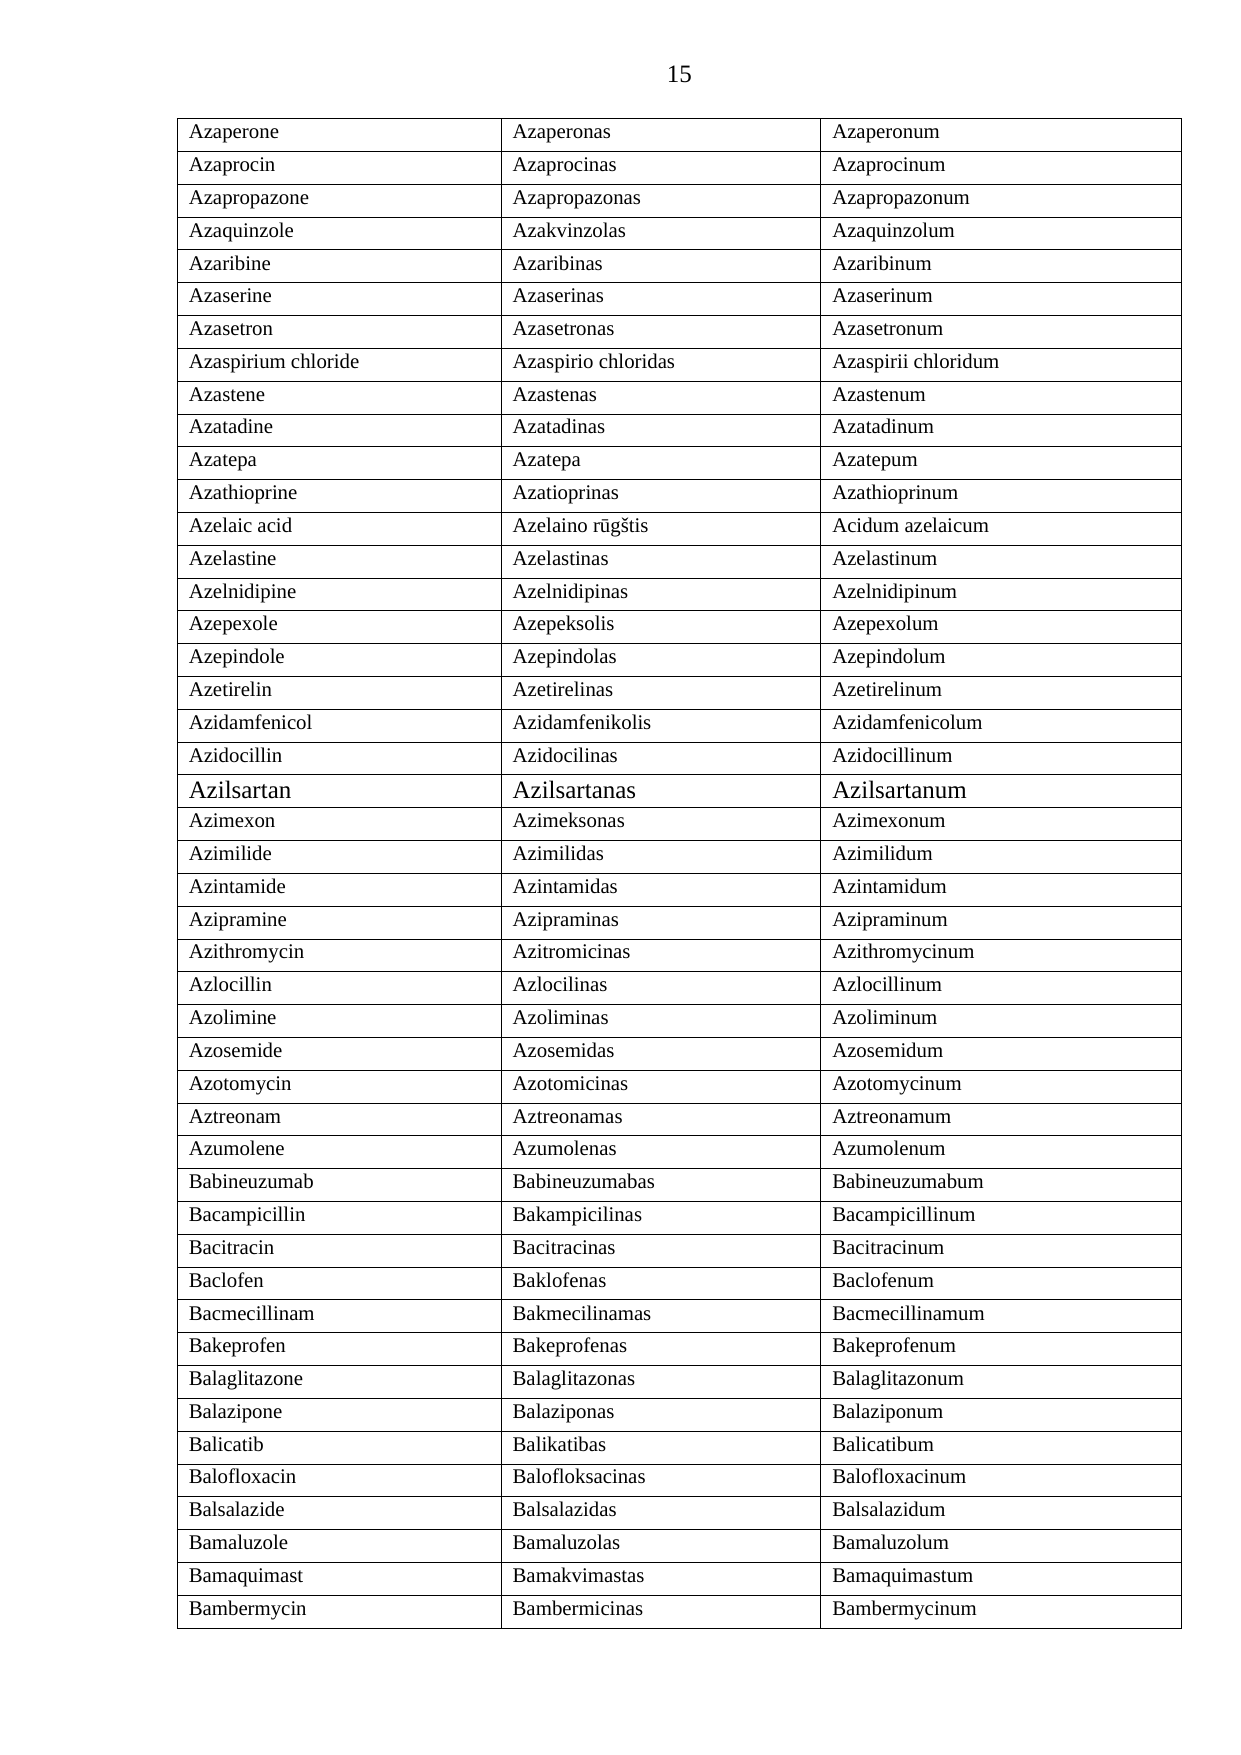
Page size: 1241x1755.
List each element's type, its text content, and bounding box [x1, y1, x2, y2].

table_cell Azithromycinum [821, 940, 1181, 971]
table_cell Azoliminas [502, 1005, 820, 1037]
table_cell Bakeprofenum [821, 1333, 1181, 1365]
table_cell Balicatibum [821, 1432, 1181, 1463]
table_cell Bacampicillinum [821, 1202, 1181, 1234]
table_cell Azotomycin [178, 1071, 501, 1102]
table_cell Azimexon [178, 808, 501, 840]
table_cell Azatioprinas [502, 480, 820, 512]
table_cell Azathioprinum [821, 480, 1181, 512]
table_cell Azintamidas [502, 874, 820, 906]
table_cell Azoliminum [821, 1005, 1181, 1037]
table_cell Bacmecillinamum [821, 1300, 1181, 1332]
table_cell Aztreonam [178, 1104, 501, 1135]
table_cell Azapropazone [178, 185, 501, 217]
table_cell Azatepum [821, 447, 1181, 479]
table_cell Azatadinum [821, 415, 1181, 446]
table_cell Azintamidum [821, 874, 1181, 906]
table_cell Babineuzumab [178, 1169, 501, 1201]
table_cell Bakampicilinas [502, 1202, 820, 1234]
table_cell Azetirelinum [821, 677, 1181, 709]
table_cell Azatepa [502, 447, 820, 479]
table_cell Azidamfenicolum [821, 710, 1181, 742]
table_cell Azelnidipinas [502, 579, 820, 610]
table_cell Balsalazidum [821, 1497, 1181, 1529]
table_cell Azetirelin [178, 677, 501, 709]
table_cell Azlocillinum [821, 972, 1181, 1004]
table_cell Azelastinas [502, 546, 820, 577]
table_cell Baklofenas [502, 1268, 820, 1299]
table_cell Baclofenum [821, 1268, 1181, 1299]
table_cell Azidamfenikolis [502, 710, 820, 742]
table_cell Azelaino rūgštis [502, 513, 820, 545]
table_cell Azitromicinas [502, 940, 820, 971]
table_cell Azumolene [178, 1136, 501, 1168]
table_cell Bambermycinum [821, 1596, 1181, 1627]
table_cell Balofloxacinum [821, 1465, 1181, 1496]
table_cell Azilsartanum [821, 775, 1181, 807]
table_cell Azaserinas [502, 283, 820, 315]
table_cell Azidamfenicol [178, 710, 501, 742]
table_cell Azastenum [821, 382, 1181, 413]
table_cell Balaziponas [502, 1399, 820, 1431]
table_cell Azasetron [178, 316, 501, 348]
table_cell Azosemide [178, 1038, 501, 1070]
table_cell Azathioprine [178, 480, 501, 512]
table_cell Azatadinas [502, 415, 820, 446]
table_cell Azatepa [178, 447, 501, 479]
table_cell Bacitracinas [502, 1235, 820, 1267]
table_cell Bacmecillinam [178, 1300, 501, 1332]
table_cell Bamakvimastas [502, 1563, 820, 1595]
table_cell Azlocillin [178, 972, 501, 1004]
table_cell Azepindolum [821, 644, 1181, 676]
table_cell Azelnidipine [178, 579, 501, 610]
table_cell Azimexonum [821, 808, 1181, 840]
table_cell Azidocillin [178, 743, 501, 774]
table_cell Azaserine [178, 283, 501, 315]
table_cell Azepexole [178, 611, 501, 643]
table_cell Azimeksonas [502, 808, 820, 840]
table_cell Balsalazide [178, 1497, 501, 1529]
table_cell Azilsartan [178, 775, 501, 807]
table_cell Azlocilinas [502, 972, 820, 1004]
table_cell Azithromycin [178, 940, 501, 971]
table_cell Azapropazonas [502, 185, 820, 217]
table_cell Azipraminas [502, 907, 820, 938]
table_cell Azidocilinas [502, 743, 820, 774]
table_cell Azimilidum [821, 841, 1181, 873]
table_cell Azaribinum [821, 250, 1181, 282]
table_cell Bambermicinas [502, 1596, 820, 1627]
table_cell Aztreonamas [502, 1104, 820, 1135]
table_cell Azotomicinas [502, 1071, 820, 1102]
table_cell Azipraminum [821, 907, 1181, 938]
table_cell Azidocillinum [821, 743, 1181, 774]
table_cell Azakvinzolas [502, 218, 820, 249]
table_cell Azosemidum [821, 1038, 1181, 1070]
table_cell Azotomycinum [821, 1071, 1181, 1102]
table_cell Azumolenum [821, 1136, 1181, 1168]
table_cell Azaperonas [502, 119, 820, 151]
table_cell Azaserinum [821, 283, 1181, 315]
table_cell Azaprocin [178, 152, 501, 184]
table_cell Balsalazidas [502, 1497, 820, 1529]
table_cell Bacampicillin [178, 1202, 501, 1234]
table_cell Azelastinum [821, 546, 1181, 577]
table_cell Azelnidipinum [821, 579, 1181, 610]
table_cell Azimilidas [502, 841, 820, 873]
table_cell Azaribinas [502, 250, 820, 282]
table_cell Azelaic acid [178, 513, 501, 545]
table_cell Azaquinzole [178, 218, 501, 249]
table_cell Azaperone [178, 119, 501, 151]
table_cell Bambermycin [178, 1596, 501, 1627]
table_cell Bakeprofenas [502, 1333, 820, 1365]
table_cell Balaglitazonum [821, 1366, 1181, 1398]
table_cell Aztreonamum [821, 1104, 1181, 1135]
table_cell Azepindole [178, 644, 501, 676]
table_cell Azimilide [178, 841, 501, 873]
table_cell Bakmecilinamas [502, 1300, 820, 1332]
table_cell Balazipone [178, 1399, 501, 1431]
table_cell Azetirelinas [502, 677, 820, 709]
table_cell Azumolenas [502, 1136, 820, 1168]
table_cell Bamaluzolum [821, 1530, 1181, 1562]
table_cell Azastenas [502, 382, 820, 413]
table_cell Balikatibas [502, 1432, 820, 1463]
table_cell Bakeprofen [178, 1333, 501, 1365]
table_cell Balaglitazonas [502, 1366, 820, 1398]
table_cell Azaprocinas [502, 152, 820, 184]
table_cell Acidum azelaicum [821, 513, 1181, 545]
table_cell Balofloksacinas [502, 1465, 820, 1496]
table_cell Azintamide [178, 874, 501, 906]
table_cell Azastene [178, 382, 501, 413]
table_cell Balofloxacin [178, 1465, 501, 1496]
table_cell Baclofen [178, 1268, 501, 1299]
table_cell Balaglitazone [178, 1366, 501, 1398]
table_cell Azatadine [178, 415, 501, 446]
table_cell Babineuzumabas [502, 1169, 820, 1201]
table_cell Balicatib [178, 1432, 501, 1463]
table_cell Azepeksolis [502, 611, 820, 643]
table_cell Azilsartanas [502, 775, 820, 807]
table_cell Azepexolum [821, 611, 1181, 643]
table_cell Bamaluzole [178, 1530, 501, 1562]
table_cell Azasetronum [821, 316, 1181, 348]
table_cell Azolimine [178, 1005, 501, 1037]
table_cell Azaprocinum [821, 152, 1181, 184]
table_cell Bamaluzolas [502, 1530, 820, 1562]
table_cell Azaspirium chloride [178, 349, 501, 381]
table_cell Babineuzumabum [821, 1169, 1181, 1201]
table_cell Azelastine [178, 546, 501, 577]
table_cell Bamaquimastum [821, 1563, 1181, 1595]
table_cell Bacitracinum [821, 1235, 1181, 1267]
table_cell Azapropazonum [821, 185, 1181, 217]
table_cell Bacitracin [178, 1235, 501, 1267]
table_cell Azasetronas [502, 316, 820, 348]
table_cell Azipramine [178, 907, 501, 938]
table_cell Bamaquimast [178, 1563, 501, 1595]
table_cell Azaspirio chloridas [502, 349, 820, 381]
table_cell Azosemidas [502, 1038, 820, 1070]
table_cell Azaspirii chloridum [821, 349, 1181, 381]
table_cell Azepindolas [502, 644, 820, 676]
table_cell Azaperonum [821, 119, 1181, 151]
table_cell Azaribine [178, 250, 501, 282]
table_cell Balaziponum [821, 1399, 1181, 1431]
table_cell Azaquinzolum [821, 218, 1181, 249]
